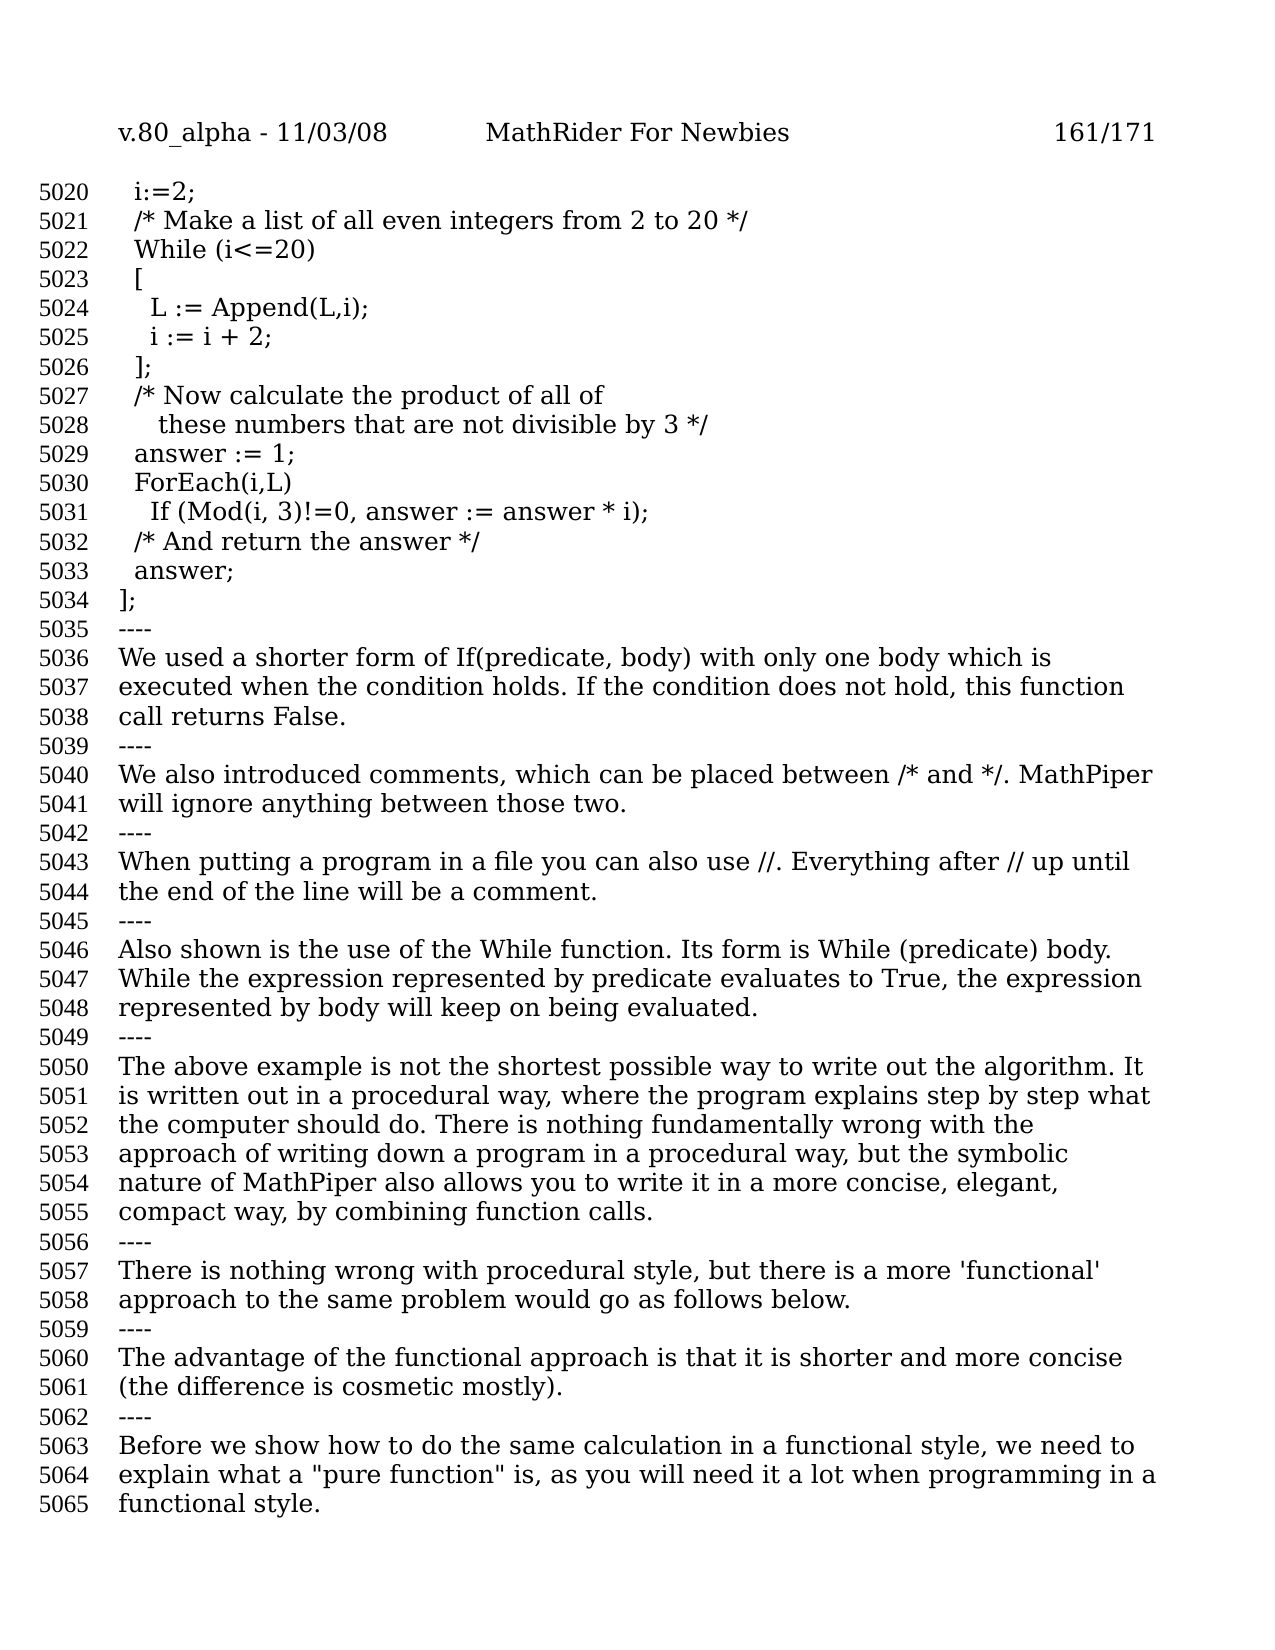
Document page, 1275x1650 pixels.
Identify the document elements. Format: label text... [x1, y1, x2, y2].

text ]; [118, 352, 1157, 381]
text Before we show how to do the same calculation in a functional style, we need to explain what a "pure function" is, as you will need it a lot when programming in a functional style. [118, 1431, 1157, 1518]
text ]; [118, 585, 1157, 614]
text Also shown is the use of the While function. Its form is While (predicate) body. While the expression represented by predicate evaluates to True, the expression represented by body will keep on being evaluated. [118, 935, 1157, 1023]
text L := Append(L,i); [118, 293, 1157, 323]
text When putting a program in a file you can also use //. Everything after // up until the end of the line will be a comment. [118, 848, 1157, 906]
text i := i + 2; [118, 323, 1157, 352]
text There is nothing wrong with procedural style, but there is a more 'functional' approach to the same problem would go as follows below. [118, 1256, 1157, 1314]
text ---- [118, 1314, 1157, 1343]
text ---- [118, 731, 1157, 760]
text While (i<=20) [118, 235, 1157, 264]
text We also introduced comments, which can be placed between /* and */. MathPiper will ignore anything between those two. [118, 760, 1157, 818]
text answer := 1; [118, 439, 1157, 468]
text ---- [118, 1023, 1157, 1052]
text /* And return the answer */ [118, 527, 1157, 556]
text ---- [118, 906, 1157, 935]
text /* Make a list of all even integers from 2 to 20 */ [118, 206, 1157, 235]
text ---- [118, 614, 1157, 643]
text We used a shorter form of If(predicate, body) with only one body which is executed when the condition holds. If the condition does not hold, this function call returns False. [118, 643, 1157, 731]
text [ [118, 264, 1157, 293]
text ForEach(i,L) [118, 468, 1157, 498]
text ---- [118, 1402, 1157, 1431]
text answer; [118, 556, 1157, 585]
text ---- [118, 818, 1157, 848]
text ---- [118, 1227, 1157, 1256]
text i:=2; [118, 177, 1157, 206]
text The above example is not the shortest possible way to write out the algorithm. It is written out in a procedural way, where the program explains step by step what the computer should do. There is nothing fundamentally wrong with the approach of writing down a program in a procedural way, but the symbolic nature of MathPiper also allows you to write it in a more concise, elegant, compact way, by combining function calls. [118, 1052, 1157, 1227]
text The advantage of the functional approach is that it is shorter and more concise (the difference is cosmetic mostly). [118, 1343, 1157, 1402]
text If (Mod(i, 3)!=0, answer := answer * i); [118, 498, 1157, 527]
text /* Now calculate the product of all of [118, 381, 1157, 410]
text these numbers that are not divisible by 3 */ [118, 410, 1157, 439]
